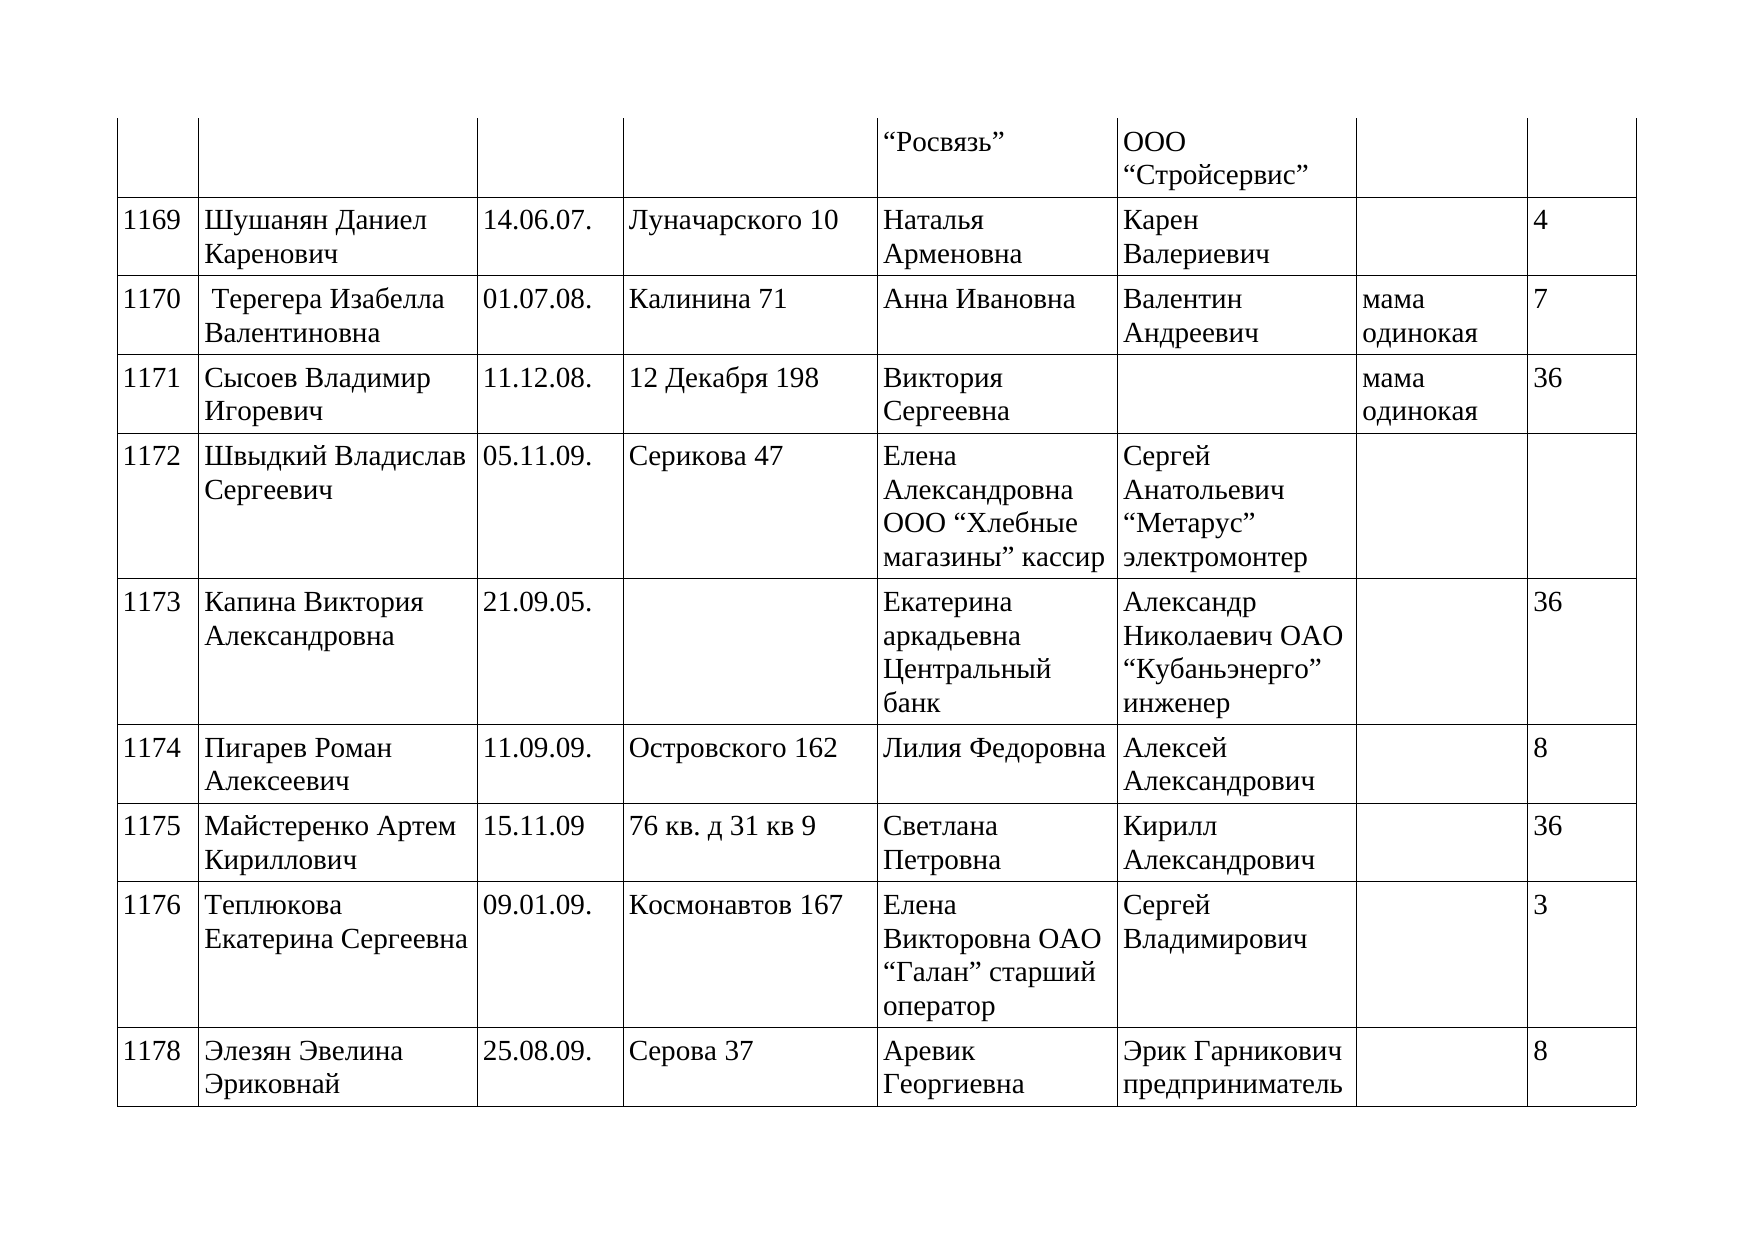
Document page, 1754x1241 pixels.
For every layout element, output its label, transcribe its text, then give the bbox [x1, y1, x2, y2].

table_cell Шушанян Даниел Каренович [199, 198, 477, 275]
table_cell 12 Декабря 198 [624, 355, 877, 433]
table_cell Алексей Александрович [1118, 725, 1356, 803]
table_cell Сергей Владимирович [1118, 882, 1356, 1027]
table_cell Элезян Эвелина Эриковнай [199, 1028, 477, 1106]
table_cell 36 [1528, 804, 1636, 881]
table_cell Елена Александровна ООО “Хлебные магазины” кассир [878, 434, 1117, 578]
table_cell Калинина 71 [624, 276, 877, 354]
table_cell 1170 [118, 276, 198, 354]
table_cell 8 [1528, 1028, 1636, 1106]
table_cell мама одинокая [1357, 355, 1527, 433]
table_cell Александр Николаевич ОАО “Кубаньэнерго” инженер [1118, 579, 1356, 724]
table_cell 8 [1528, 725, 1636, 803]
table_cell Светлана Петровна [878, 804, 1117, 881]
table_cell 1174 [118, 725, 198, 803]
table_cell [1357, 434, 1527, 578]
table_cell “Росвязь” [878, 118, 1117, 197]
table_cell Серикова 47 [624, 434, 877, 578]
table_cell Терегера Изабелла Валентиновна [199, 276, 477, 354]
table_cell [118, 118, 198, 197]
table_cell мама одинокая [1357, 276, 1527, 354]
table_cell [1357, 118, 1527, 197]
table_cell Карен Валериевич [1118, 198, 1356, 275]
table_cell 14.06.07. [478, 198, 623, 275]
table_cell Виктория Сергеевна [878, 355, 1117, 433]
table_cell 1171 [118, 355, 198, 433]
table_cell 7 [1528, 276, 1636, 354]
table_cell 4 [1528, 198, 1636, 275]
table_cell [1357, 882, 1527, 1027]
table_cell [1528, 118, 1636, 197]
table_cell 1173 [118, 579, 198, 724]
table_cell Эрик Гарникович предприниматель [1118, 1028, 1356, 1106]
table_cell [1357, 1028, 1527, 1106]
table_cell Теплюкова Екатерина Сергеевна [199, 882, 477, 1027]
table_cell Наталья Арменовна [878, 198, 1117, 275]
table_cell 1172 [118, 434, 198, 578]
table_cell Майстеренко Артем Кириллович [199, 804, 477, 881]
table_cell 1169 [118, 198, 198, 275]
table_cell 25.08.09. [478, 1028, 623, 1106]
table_cell Луначарского 10 [624, 198, 877, 275]
table_cell Серова 37 [624, 1028, 877, 1106]
table_cell [1357, 725, 1527, 803]
table_cell 01.07.08. [478, 276, 623, 354]
table_cell ООО “Стройсервис” [1118, 118, 1356, 197]
table_cell [1118, 355, 1356, 433]
table_cell [1528, 434, 1636, 578]
table_cell 05.11.09. [478, 434, 623, 578]
table_cell Капина Виктория Александровна [199, 579, 477, 724]
table_cell 09.01.09. [478, 882, 623, 1027]
table_cell [624, 579, 877, 724]
table_cell 1178 [118, 1028, 198, 1106]
table_cell [624, 118, 877, 197]
table_cell 76 кв. д 31 кв 9 [624, 804, 877, 881]
table_cell 36 [1528, 355, 1636, 433]
table_cell 15.11.09 [478, 804, 623, 881]
table_cell Кирилл Александрович [1118, 804, 1356, 881]
table_cell Елена Викторовна ОАО “Галан” старший оператор [878, 882, 1117, 1027]
table_cell 1176 [118, 882, 198, 1027]
table_cell 11.12.08. [478, 355, 623, 433]
table_cell 36 [1528, 579, 1636, 724]
table_cell [199, 118, 477, 197]
table_cell Пигарев Роман Алексеевич [199, 725, 477, 803]
table_cell Сергей Анатольевич “Метарус” электромонтер [1118, 434, 1356, 578]
table_cell Космонавтов 167 [624, 882, 877, 1027]
table_cell [478, 118, 623, 197]
table_cell Екатерина аркадьевна Центральный банк [878, 579, 1117, 724]
table_cell Валентин Андреевич [1118, 276, 1356, 354]
table_cell Островского 162 [624, 725, 877, 803]
table_cell Анна Ивановна [878, 276, 1117, 354]
table_cell [1357, 579, 1527, 724]
table_cell [1357, 198, 1527, 275]
table_cell 3 [1528, 882, 1636, 1027]
table_cell 1175 [118, 804, 198, 881]
table_cell [1357, 804, 1527, 881]
table_cell Сысоев Владимир Игоревич [199, 355, 477, 433]
table_cell Аревик Георгиевна [878, 1028, 1117, 1106]
table_cell 11.09.09. [478, 725, 623, 803]
table_cell 21.09.05. [478, 579, 623, 724]
table_cell Лилия Федоровна [878, 725, 1117, 803]
table_cell Швыдкий Владислав Сергеевич [199, 434, 477, 578]
